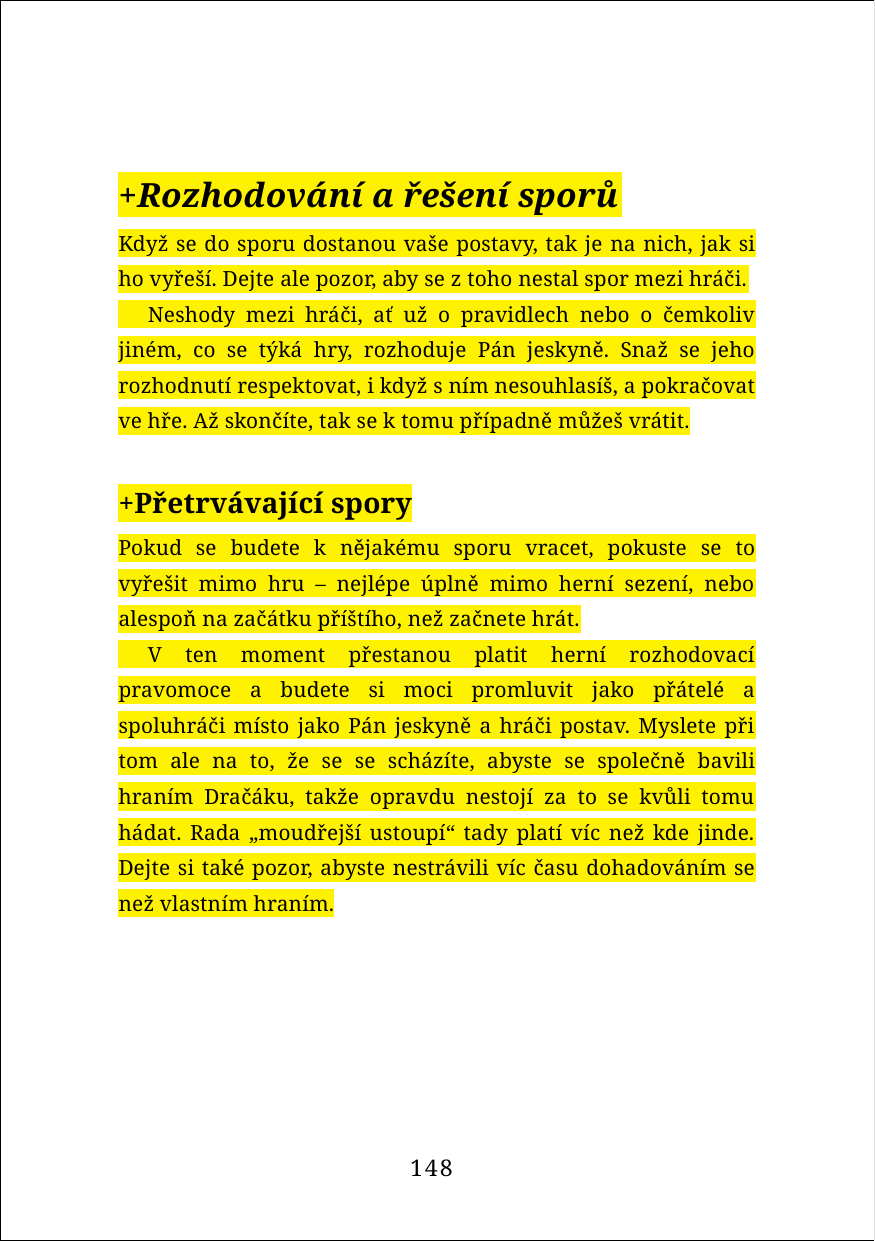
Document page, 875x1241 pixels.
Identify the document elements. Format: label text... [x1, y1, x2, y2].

text Pokud se budete k nějakému sporu vracet, pokuste se to vyřešit mimo hru – nejlépe úplně mimo herní sezení, nebo alespoň na začátku příštího, než začnete hrát. V ten moment přestanou platit herní rozhodovací pravomoce a budete si moci promluvit jako přátelé a spoluhráči místo jako Pán jeskyně a hráči postav. Myslete při tom ale na to, že se se scházíte, abyste se společně bavili hraním Dračáku, takže opravdu nestojí za to se kvůli tomu hádat. Rada „moudřejší ustoupí“ tady platí víc než kde jinde. Dejte si také pozor, abyste nestrávili víc času dohadováním se než vlastním hraním. [118, 533, 756, 917]
text Když se do sporu dostanou vaše postavy, tak je na nich, jak si ho vyřeší. Dejte ale pozor, aby se z toho nestal spor mezi hráči. Neshody mezi hráči, ať už o pravidlech nebo o čemkoliv jiném, co se týká hry, rozhoduje Pán jeskyně. Snaž se jeho rozhodnutí respektovat, i když s ním nesouhlasíš, a pokračovat ve hře. Až skončíte, tak se k tomu případně můžeš vrátit. [118, 229, 756, 435]
subtitle +Rozhodování a řešení sporů [118, 172, 756, 217]
subtitle +Přetrvávající spory [118, 483, 756, 522]
